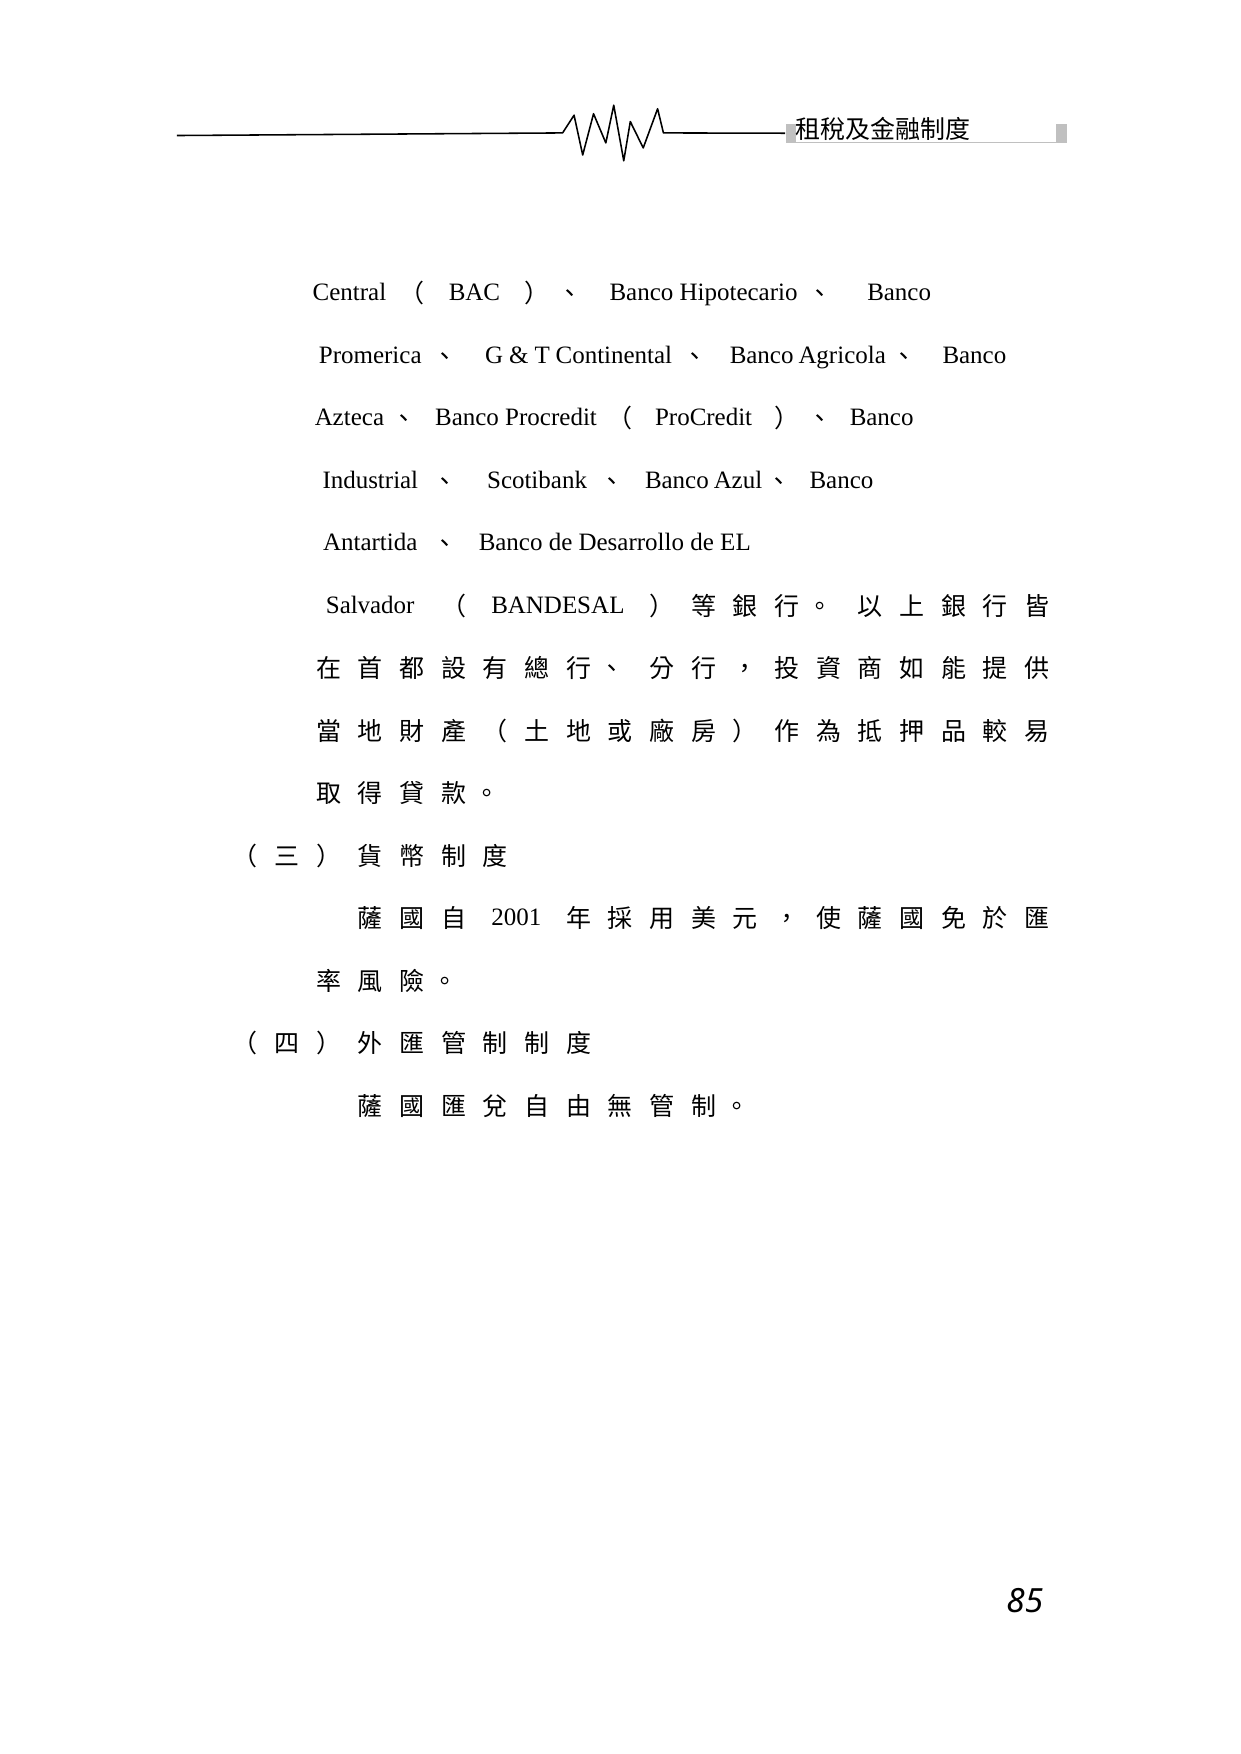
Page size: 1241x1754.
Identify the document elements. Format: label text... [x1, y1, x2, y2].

text 薩國匯兌自由無管制。 [281, 1063, 1058, 1125]
text 薩國自2001年採用美元，使薩國免於匯率風險。 [281, 875, 1058, 1000]
text （三）貨幣制度 [207, 813, 1058, 875]
text （四）外匯管制制度 [207, 1000, 1058, 1063]
text Central（BAC）、Banco Hipotecario、Banco Promerica、G & T Continental、Banco Agricola、Banco Azteca、Banco Procredit（ProCredit）、Banco Industrial、Scotibank、Banco Azul、Banco Antartida、Banco de Desarrollo de EL Salvador（BANDESAL）等銀行。以上銀行皆在首都設有總行、分行，投資商如能提供當地財產（土地或廠房）作為抵押品較易取得貸款。 [281, 250, 1058, 813]
